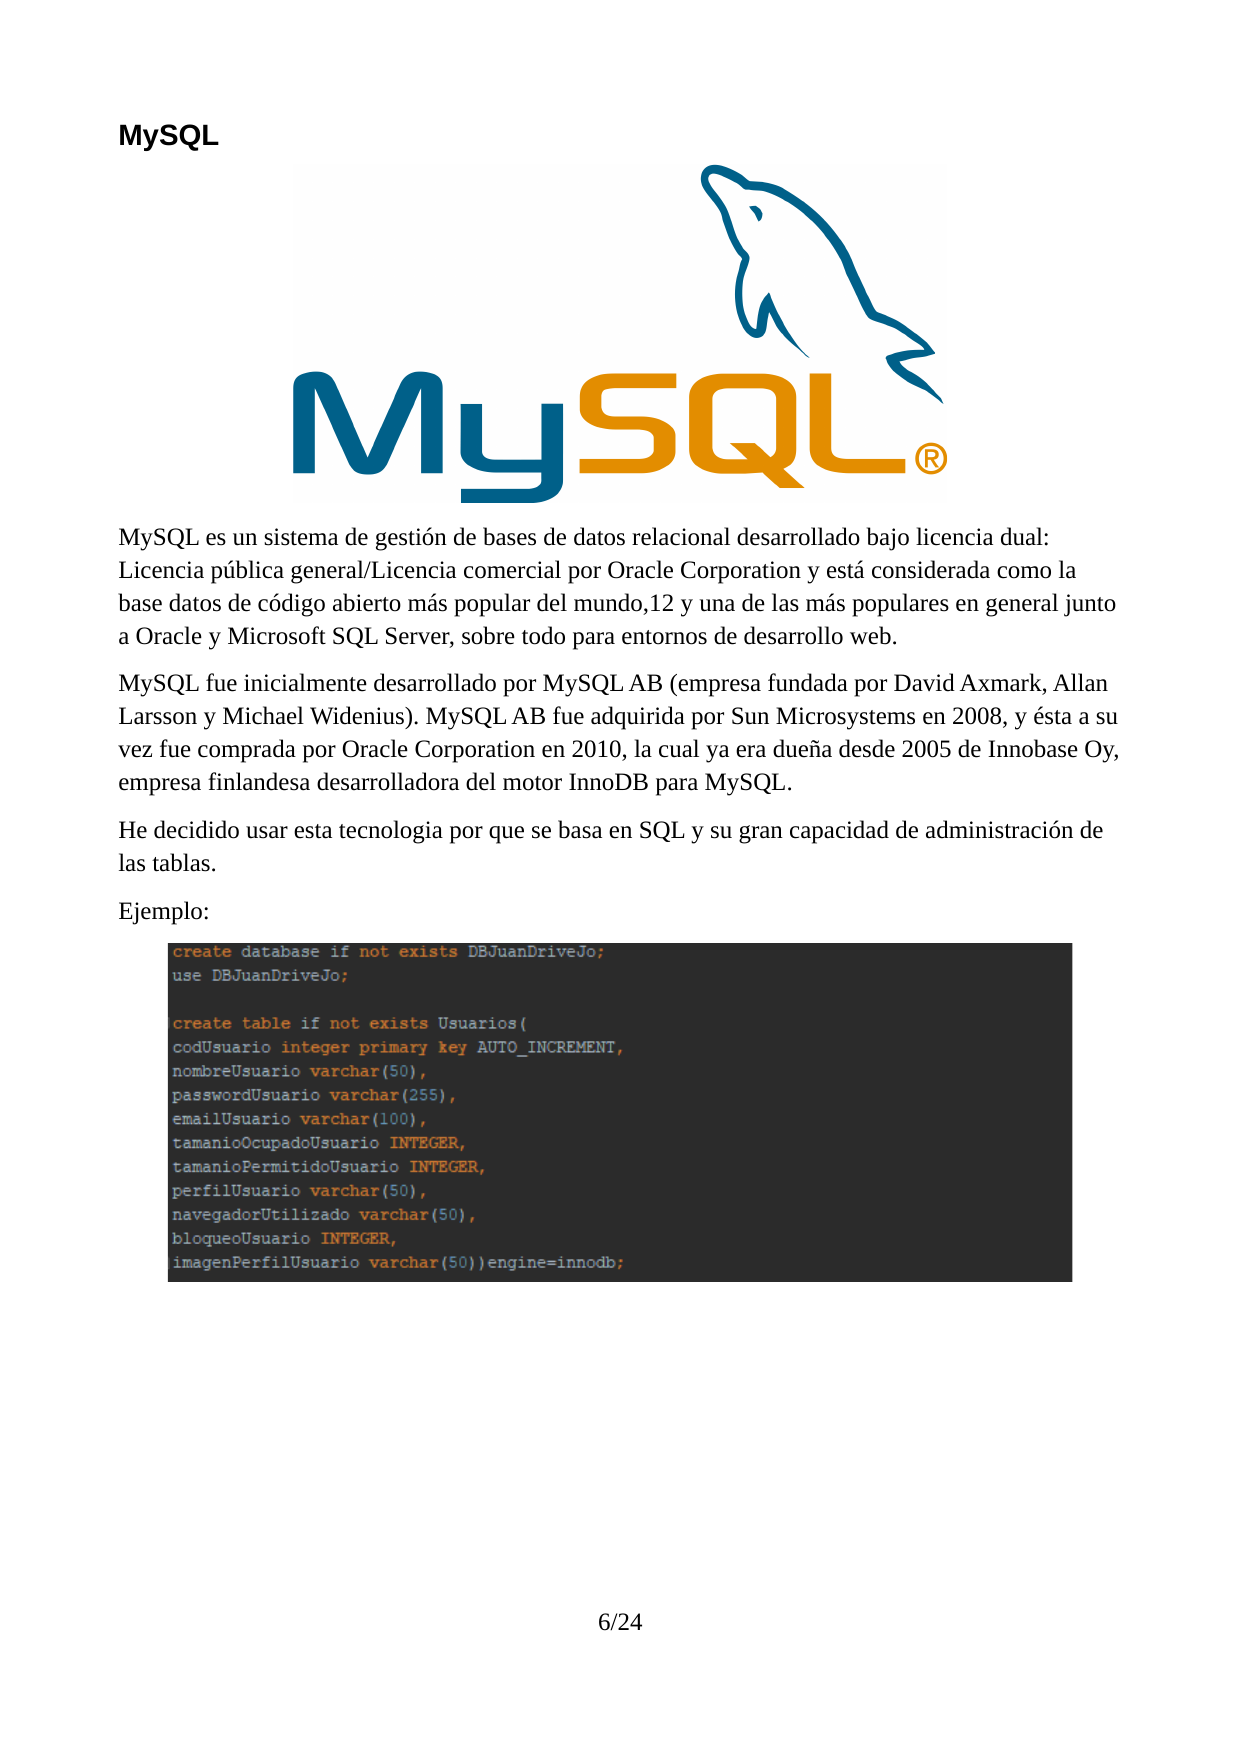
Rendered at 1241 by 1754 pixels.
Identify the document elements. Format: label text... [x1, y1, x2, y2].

text MySQL fue inicialmente desarrollado por MySQL AB (empresa fundada por David Axmark, Allan Larsson y Michael Widenius). MySQL AB fue adquirida por Sun Microsystems en 2008, y ésta a su vez fue comprada por Oracle Corporation en 2010, la cual ya era dueña desde 2005 de Innobase Oy, empresa finlandesa desarrolladora del motor InnoDB para MySQL. [118, 668, 1122, 796]
subtitle MySQL [118, 118, 1122, 152]
picture [167, 943, 1073, 1282]
text He decidido usar esta tecnologia por que se basa en SQL y su gran capacidad de administración de las tablas. [118, 815, 1122, 877]
text Ejemplo: [118, 896, 1122, 924]
text MySQL es un sistema de gestión de bases de datos relacional desarrollado bajo licencia dual: Licencia pública general/Licencia comercial por Oracle Corporation y está considerada como la base datos de código abierto más popular del mundo,1​2​ y una de las más populares en general junto a Oracle y Microsoft SQL Server, sobre todo para entornos de desarrollo web. [118, 522, 1122, 649]
picture [292, 164, 948, 503]
